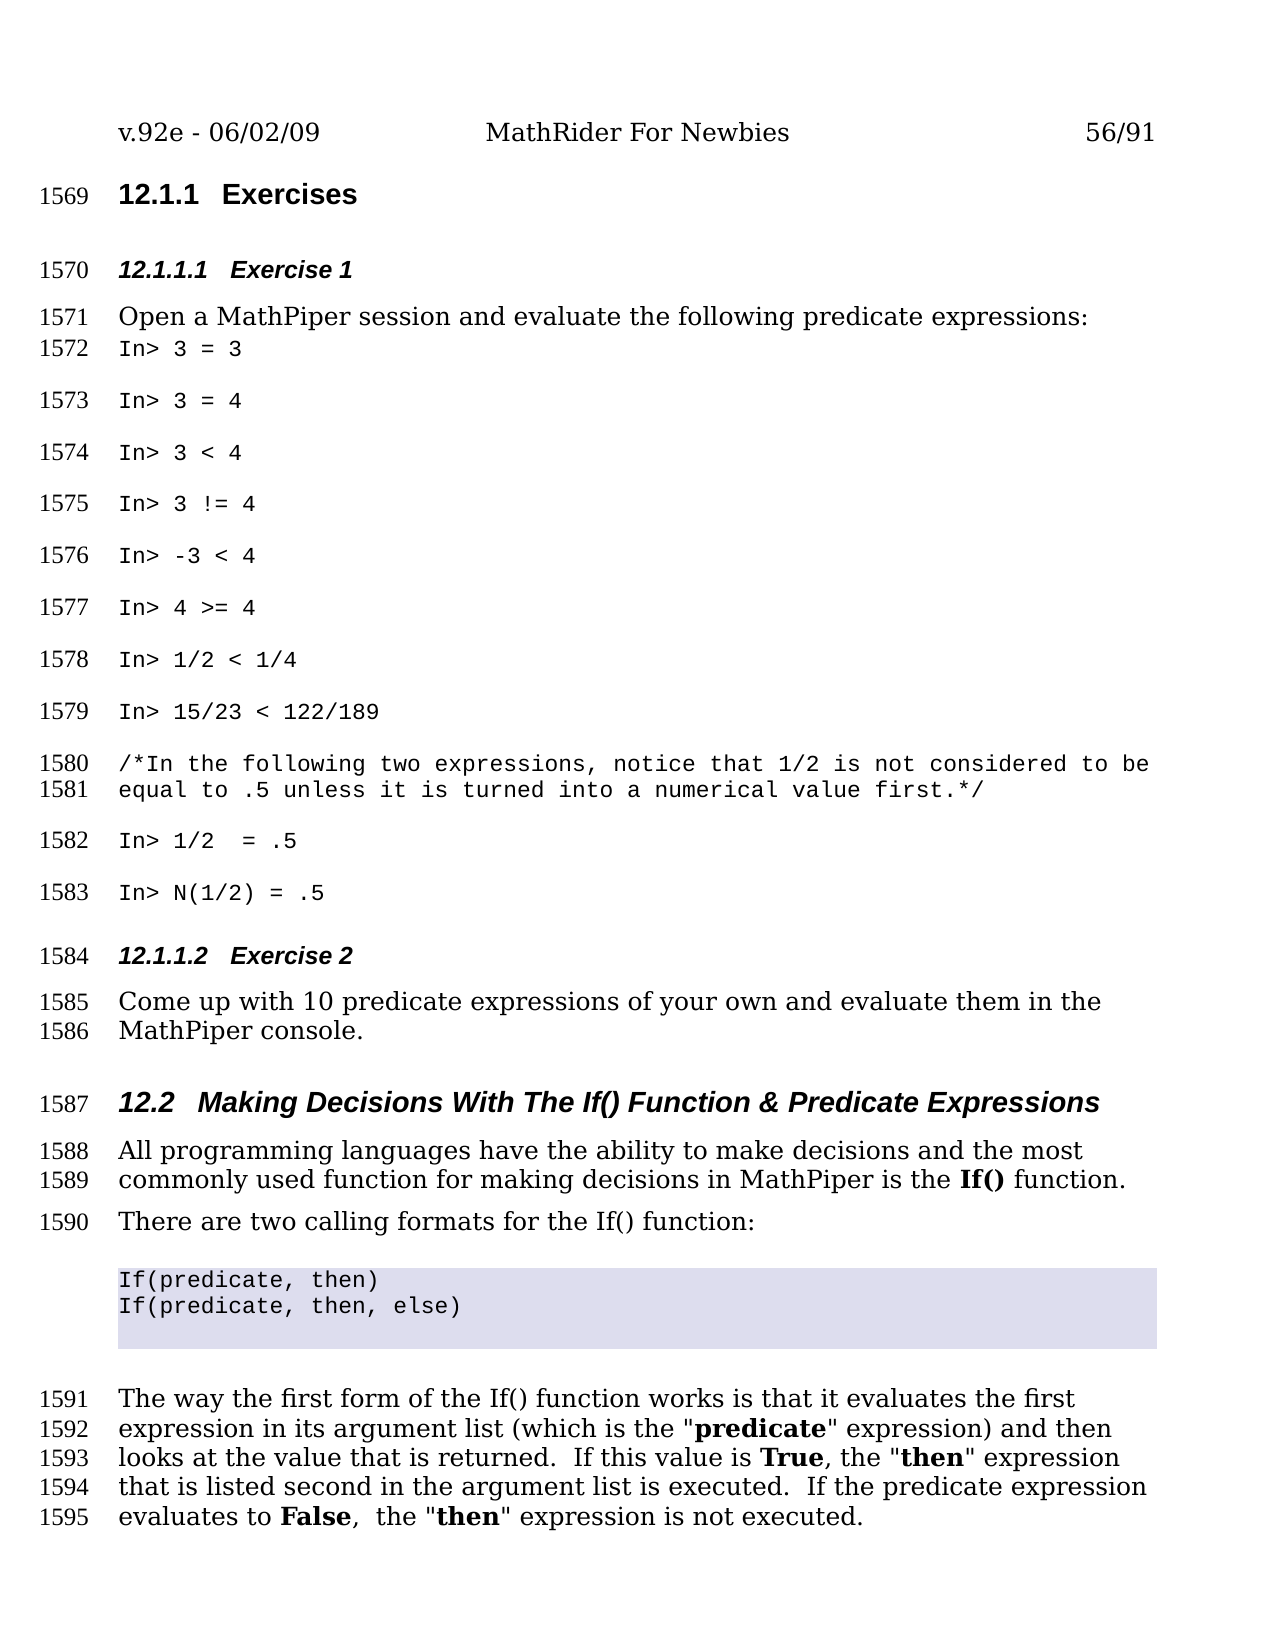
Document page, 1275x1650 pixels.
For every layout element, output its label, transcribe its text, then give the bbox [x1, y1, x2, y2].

text In> 1/2 = .5 [118, 830, 1157, 856]
text There are two calling formats for the If() function: [118, 1207, 1157, 1236]
text In> 15/23 < 122/189 [118, 700, 1157, 726]
table_header If(predicate, then) If(predicate, then, else) [118, 1268, 1157, 1349]
text In> 3 < 4 [118, 441, 1157, 467]
text The way the first form of the If() function works is that it evaluates the first expression in its argument list (which is the "predicate" expression) and then looks at the value that is returned. If this value is True, the "then" expression that is listed second in the argument list is executed. If the predicate expression evaluates to False, the "then" expression is not executed. [118, 1384, 1157, 1531]
subtitle Exercise 1 [118, 255, 1157, 284]
subtitle Exercises [118, 177, 1157, 210]
text /*In the following two expressions, notice that 1/2 is not considered to be equal to .5 unless it is turned into a numerical value first.*/ [118, 752, 1157, 804]
text In> N(1/2) = .5 [118, 882, 1157, 908]
text In> 3 = 3 [118, 337, 1157, 363]
text All programming languages have the ability to make decisions and the most commonly used function for making decisions in MathPiper is the If() function. [118, 1136, 1157, 1195]
text In> 1/2 < 1/4 [118, 648, 1157, 674]
text Come up with 10 predicate expressions of your own and evaluate them in the MathPiper console. [118, 987, 1157, 1046]
subtitle Exercise 2 [118, 941, 1157, 969]
text Open a MathPiper session and evaluate the following predicate expressions: [118, 302, 1157, 331]
text In> 3 = 4 [118, 389, 1157, 415]
text In> 3 != 4 [118, 493, 1157, 519]
subtitle Making Decisions With The If() Function & Predicate Expressions [118, 1085, 1157, 1118]
text In> 4 >= 4 [118, 596, 1157, 622]
text In> -3 < 4 [118, 544, 1157, 571]
